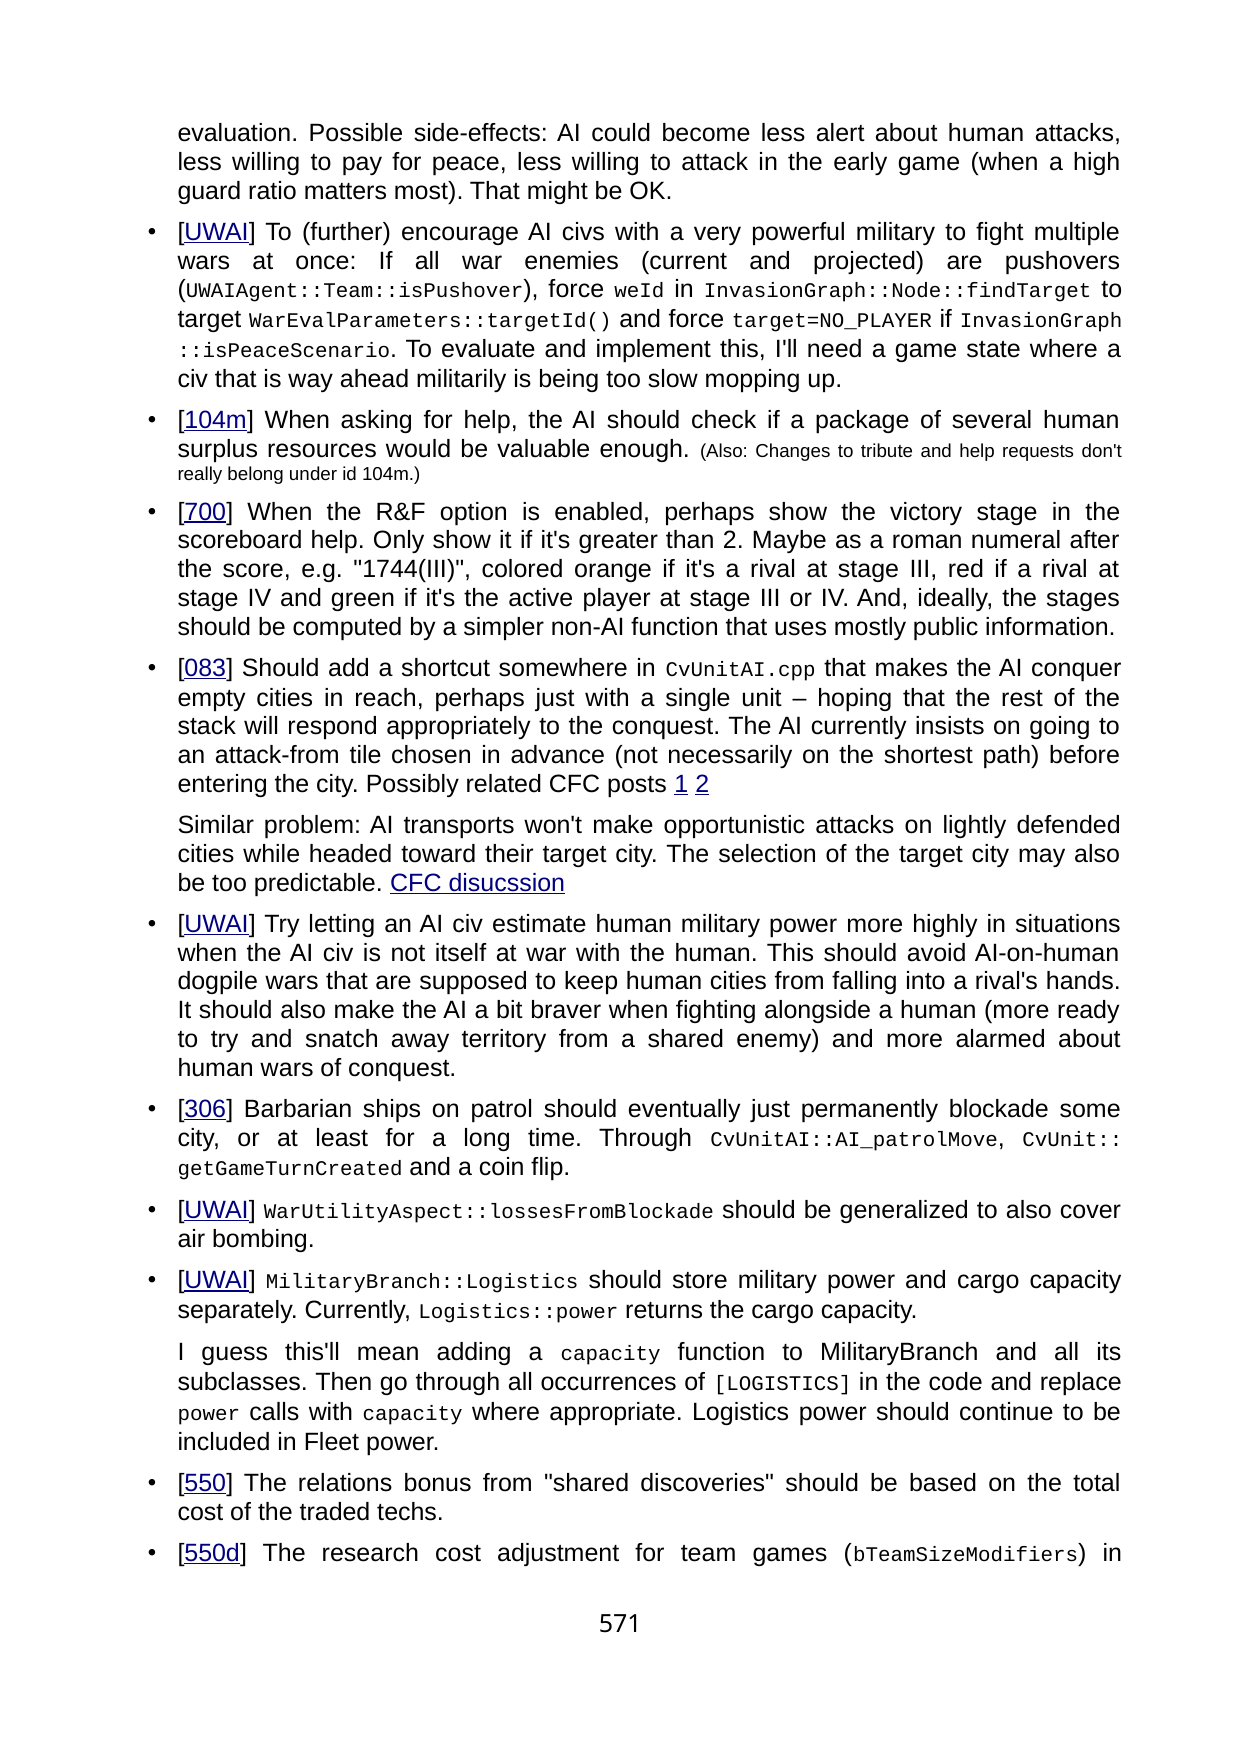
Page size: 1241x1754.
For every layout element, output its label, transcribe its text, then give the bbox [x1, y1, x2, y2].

list [550] The relations bonus from "shared discoveries" should be based on the total cost of the traded techs. [148, 1468, 1122, 1525]
list [550d] The research cost adjustment for team games (bTeamSizeModifiers) in [148, 1538, 1122, 1567]
list [UWAI] WarUtilityAspect::lossesFromBlockade should be generalized to also cover air bombing. [148, 1194, 1122, 1253]
list [306] Barbarian ships on patrol should eventually just permanently blockade some city, or at least for a long time. Through CvUnitAI::AI_patrolMove, CvUnit:: getGameTurnCreated and a coin flip. [148, 1094, 1122, 1182]
list I guess this'll mean adding a capacity function to MilitaryBranch and all its subclasses. Then go through all occurrences of [LOGISTICS] in the code and replace power calls with capacity where appropriate. Logistics power should continue to be included in Fleet power. [148, 1337, 1122, 1455]
list [104m] When asking for help, the AI should check if a package of several human surplus resources would be valuable enough. (Also: Changes to tribute and help requests don't really belong under id 104m.) [148, 405, 1122, 484]
list [UWAI] Try letting an AI civ estimate human military power more highly in situations when the AI civ is not itself at war with the human. This should avoid AI-on-human dogpile wars that are supposed to keep human cities from falling into a rival's hands. It should also make the AI a bit braver when fighting alongside a human (more ready to try and snatch away territory from a shared enemy) and more alarmed about human wars of conquest. [148, 909, 1122, 1081]
list Similar problem: AI transports won't make opportunistic attacks on lightly defended cities while headed toward their target city. The selection of the target city may also be too predictable. CFC disucssion [148, 810, 1122, 896]
list [700] When the R&F option is enabled, perhaps show the victory stage in the scoreboard help. Only show it if it's greater than 2. Maybe as a roman numeral after the score, e.g. "1744(III)", colored orange if it's a rival at stage III, red if a rival at stage IV and green if it's the active player at stage III or IV. And, ideally, the stages should be computed by a simpler non-AI function that uses mostly public information. [148, 496, 1122, 640]
list [UWAI] To (further) encourage AI civs with a very powerful military to fight multiple wars at once: If all war enemies (current and projected) are pushovers (UWAIAgent::Team::isPushover), force weId in InvasionGraph::Node::findTarget to target WarEvalParameters::targetId() and force target=NO_PLAYER if InvasionGraph ::isPeaceScenario. To evaluate and implement this, I'll need a game state where a civ that is way ahead militarily is being too slow mopping up. [148, 217, 1122, 392]
list [083] Should add a shortcut somewhere in CvUnitAI.cpp that makes the AI conquer empty cities in reach, perhaps just with a single unit – hoping that the rest of the stack will respond appropriately to the conquest. The AI currently insists on going to an attack-from tile chosen in advance (not necessarily on the shortest path) before entering the city. Possibly related CFC posts 1 2 [148, 653, 1122, 797]
list evaluation. Possible side-effects: AI could become less alert about human attacks, less willing to pay for peace, less willing to attack in the early game (when a high guard ratio matters most). That might be OK. [148, 118, 1122, 204]
list [UWAI] MilitaryBranch::Logistics should store military power and cargo capacity separately. Currently, Logistics::power returns the cargo capacity. [148, 1266, 1122, 1325]
